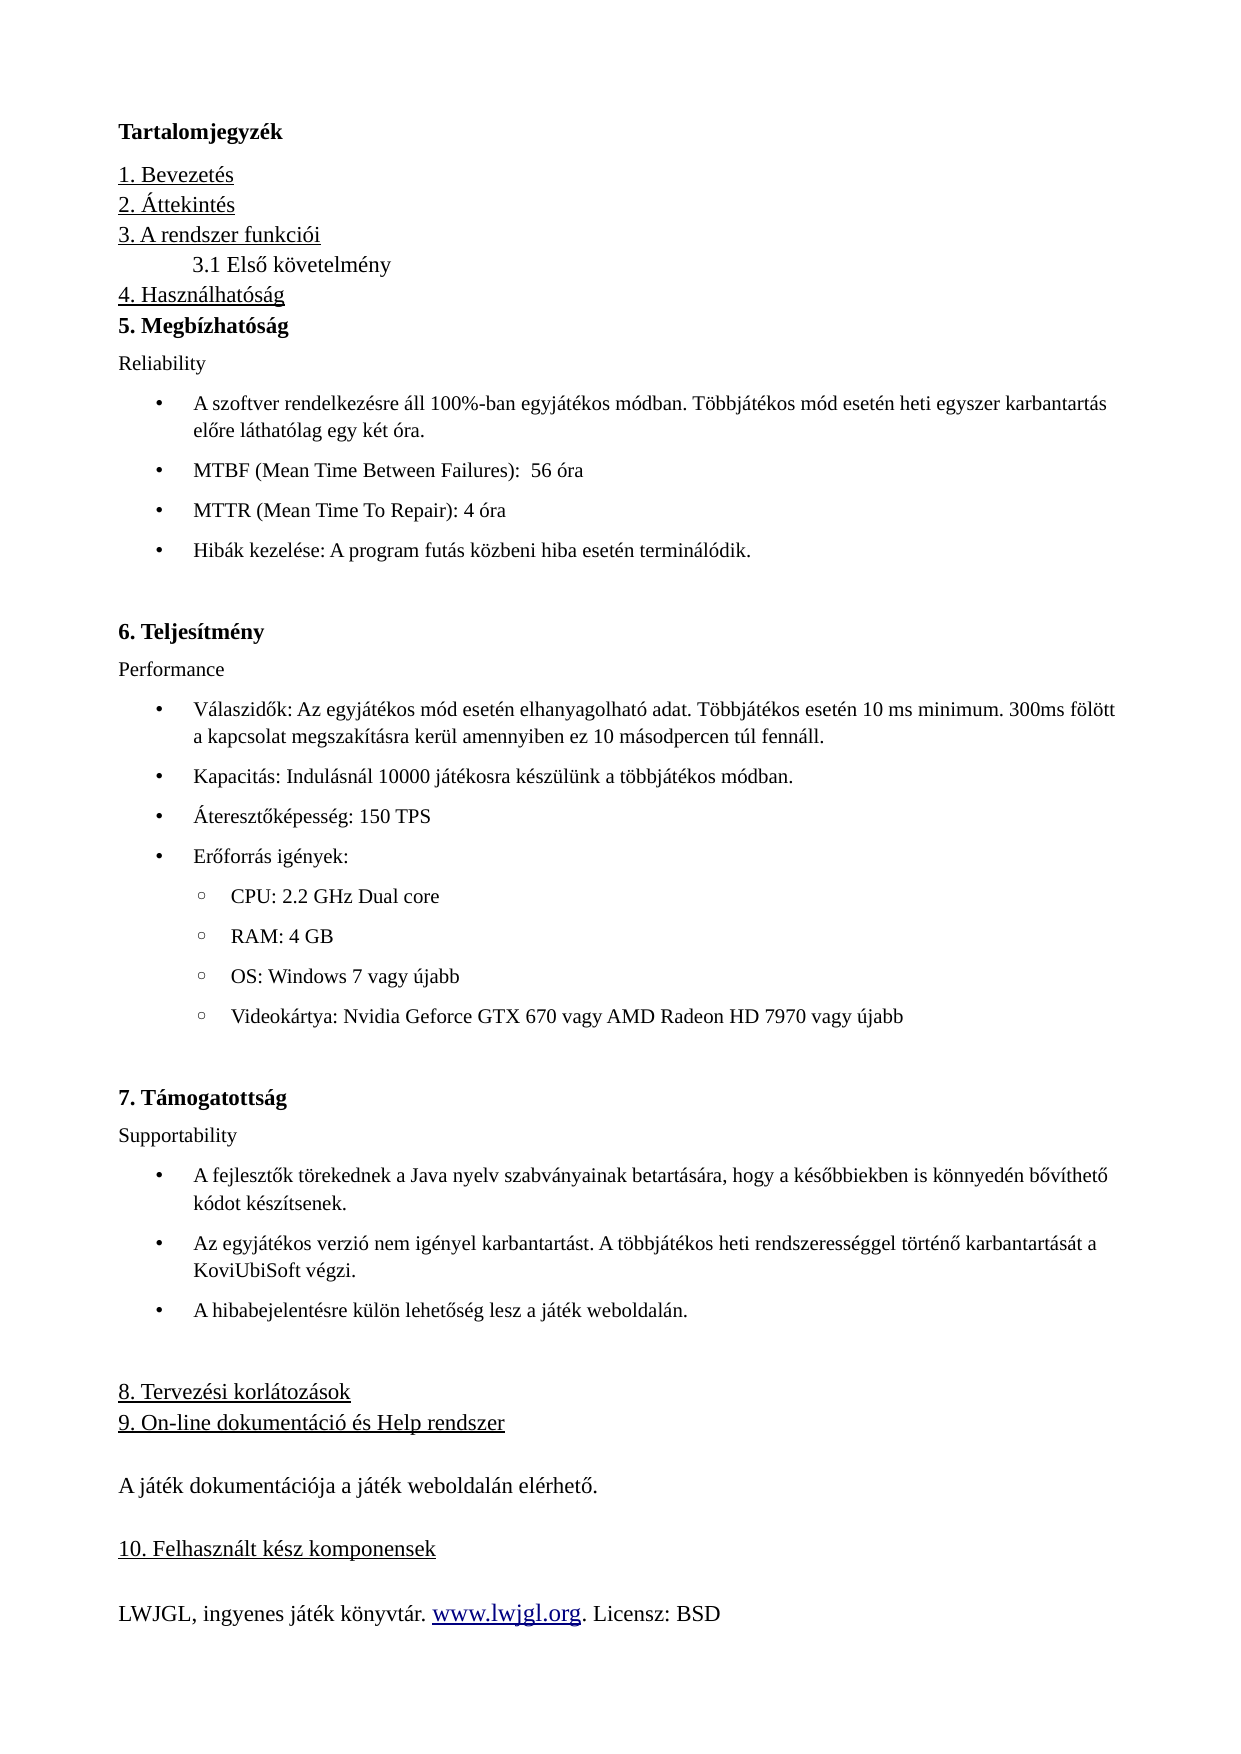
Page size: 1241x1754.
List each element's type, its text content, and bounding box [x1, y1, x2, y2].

list MTBF (Mean Time Between Failures): 56 óra [156, 458, 1122, 482]
list Kapacitás: Indulásnál 10000 játékosra készülünk a többjátékos módban. [156, 764, 1122, 788]
list A szoftver rendelkezésre áll 100%-ban egyjátékos módban. Többjátékos mód esetén heti egyszer karbantartás előre láthatólag egy két óra. [156, 391, 1122, 442]
text Tartalomjegyzék [118, 118, 1122, 144]
text 8. Tervezési korlátozások [118, 1378, 1122, 1405]
list MTTR (Mean Time To Repair): 4 óra [156, 498, 1122, 522]
list Válaszidők: Az egyjátékos mód esetén elhanyagolható adat. Többjátékos esetén 10 ms minimum. 300ms fölött a kapcsolat megszakításra kerül amennyiben ez 10 másodpercen túl fennáll. [156, 697, 1122, 748]
subtitle 5. Megbízhatóság [118, 312, 1122, 338]
text Performance [118, 657, 1122, 681]
text A játék dokumentációja a játék weboldalán elérhető. [118, 1472, 1122, 1498]
list OS: Windows 7 vagy újabb [193, 964, 1122, 988]
subtitle 7. Támogatottság [118, 1084, 1122, 1111]
text 3.1 Első követelmény [118, 251, 1122, 278]
list RAM: 4 GB [193, 924, 1122, 948]
text 1. Bevezetés [118, 161, 1122, 187]
text Reliability [118, 351, 1122, 374]
list A szoftver előreláthatólag naplókat készít a hibákról és a bejelentkezésekről többjátékos mód esetén. [156, 1338, 1122, 1362]
text 10. Felhasznált kész komponensek [118, 1535, 1122, 1561]
text 4. Használhatóság [118, 282, 1122, 308]
text 2. Áttekintés [118, 191, 1122, 217]
list A hibabejelentésre külön lehetőség lesz a játék weboldalán. [156, 1298, 1122, 1322]
list Erőforrás igények: [156, 844, 1122, 868]
text 3. A rendszer funkciói [118, 221, 1122, 247]
list Tárhely: 2 GB [193, 1044, 1122, 1068]
subtitle 6. Teljesítmény [118, 618, 1122, 644]
list Áteresztőképesség: 150 TPS [156, 804, 1122, 828]
text LWJGL, ingyenes játék könyvtár. www.lwjgl.org. Licensz: BSD [118, 1598, 1122, 1627]
list Hibák kezelése: A program futás közbeni hiba esetén terminálódik. [156, 538, 1122, 562]
list A fejlesztők törekednek a Java nyelv szabványainak betartására, hogy a későbbiekben is könnyedén bővíthető kódot készítsenek. [156, 1163, 1122, 1215]
list CPU: 2.2 GHz Dual core [193, 884, 1122, 908]
list Az egyjátékos verzió nem igényel karbantartást. A többjátékos heti rendszerességgel történő karbantartását a KoviUbiSoft végzi. [156, 1231, 1122, 1282]
text 9. On-line dokumentáció és Help rendszer [118, 1409, 1122, 1435]
text Supportability [118, 1123, 1122, 1147]
list Videokártya: Nvidia Geforce GTX 670 vagy AMD Radeon HD 7970 vagy újabb [193, 1004, 1122, 1028]
list Hibák javítása: A javításokat a KoviUbiSoft fogja végezni. [156, 578, 1122, 602]
